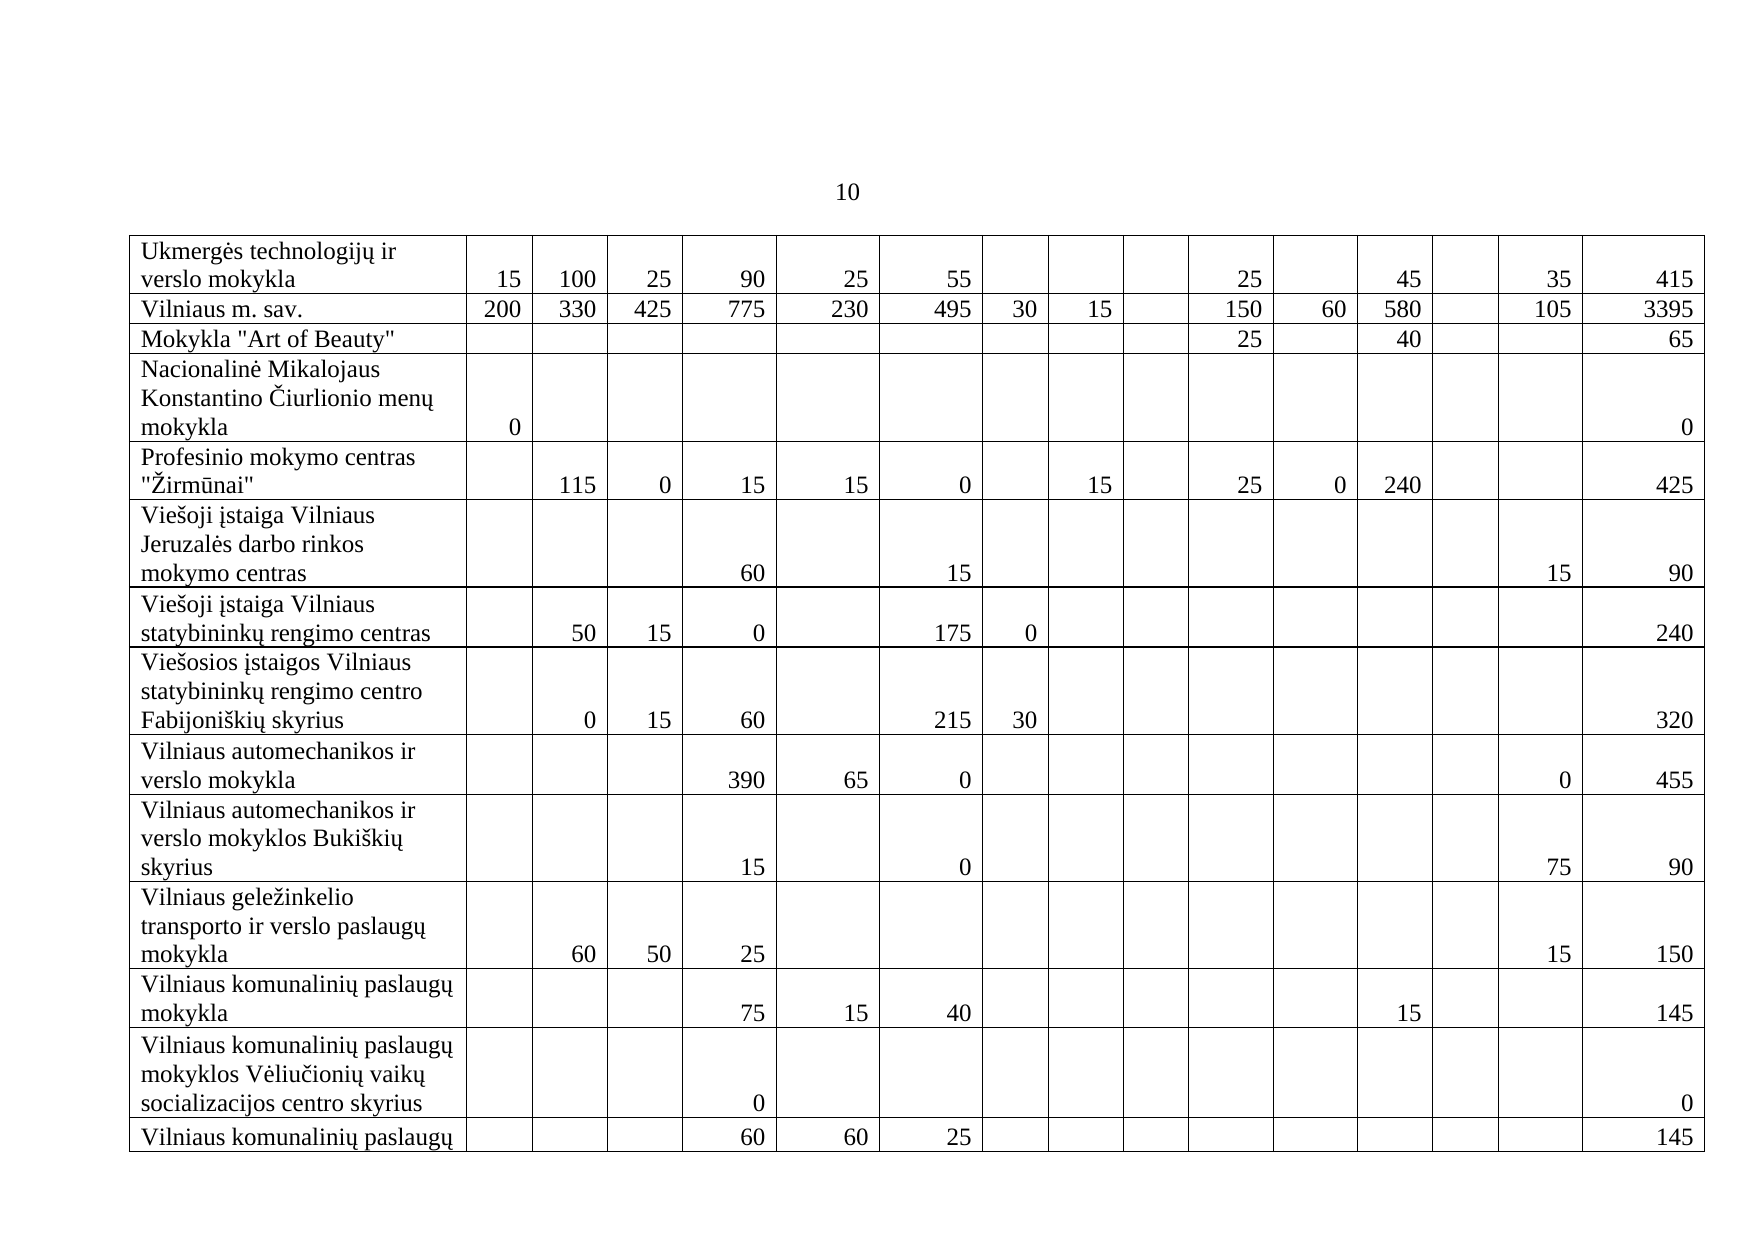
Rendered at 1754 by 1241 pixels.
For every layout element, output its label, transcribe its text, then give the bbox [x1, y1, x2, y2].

table_cell [1124, 588, 1188, 646]
table_cell [533, 324, 607, 353]
table_cell [467, 324, 532, 353]
table_cell [1189, 648, 1273, 734]
table_cell [1049, 969, 1123, 1027]
table_cell 100 [533, 236, 607, 293]
table_cell [983, 236, 1048, 293]
table_cell [983, 354, 1048, 441]
table_cell [467, 1118, 532, 1151]
table_cell Profesinio mokymo centras "Žirmūnai" [130, 442, 466, 499]
table_cell [880, 324, 982, 353]
table_cell 3395 [1583, 294, 1704, 323]
table_cell 150 [1583, 882, 1704, 968]
table_cell [1433, 795, 1498, 881]
table_cell 0 [683, 1028, 776, 1117]
table_cell 115 [533, 442, 607, 499]
table_cell 25 [1189, 324, 1273, 353]
table_cell [1274, 882, 1357, 968]
table_cell [1358, 588, 1432, 646]
table_cell [608, 1118, 682, 1151]
table_cell 30 [983, 648, 1048, 734]
table_cell Ukmergės technologijų ir verslo mokykla [130, 236, 466, 293]
table_cell [1124, 294, 1188, 323]
table_cell 0 [880, 795, 982, 881]
table_cell [467, 795, 532, 881]
table_cell [467, 588, 532, 646]
table_cell [1499, 648, 1582, 734]
table_cell Vilniaus geležinkelio transporto ir verslo paslaugų mokykla [130, 882, 466, 968]
table_cell 105 [1499, 294, 1582, 323]
table_cell [1049, 500, 1123, 586]
table_cell [1358, 882, 1432, 968]
table_cell Vilniaus automechanikos ir verslo mokyklos Bukiškių skyrius [130, 795, 466, 881]
table_cell [683, 354, 776, 441]
table_cell [983, 500, 1048, 586]
table_cell [608, 500, 682, 586]
table_cell 50 [533, 588, 607, 646]
table_cell 15 [777, 969, 879, 1027]
table_cell [1274, 324, 1357, 353]
table_cell 15 [1499, 500, 1582, 586]
table_cell 60 [683, 648, 776, 734]
table_cell [1433, 969, 1498, 1027]
table_cell [1358, 1028, 1432, 1117]
table_cell [983, 1028, 1048, 1117]
table_cell [777, 354, 879, 441]
table_cell 0 [1583, 1028, 1704, 1117]
table_cell Nacionalinė Mikalojaus Konstantino Čiurlionio menų mokykla [130, 354, 466, 441]
table_cell 425 [1583, 442, 1704, 499]
table_cell [1499, 324, 1582, 353]
table_cell [1049, 236, 1123, 293]
table_cell 60 [777, 1118, 879, 1151]
table_cell [1189, 354, 1273, 441]
table_cell 425 [608, 294, 682, 323]
table_cell 15 [608, 648, 682, 734]
table_cell 30 [983, 294, 1048, 323]
table_cell [1124, 882, 1188, 968]
table_cell 495 [880, 294, 982, 323]
table_cell 240 [1583, 588, 1704, 646]
table_cell 55 [880, 236, 982, 293]
table_cell 40 [1358, 324, 1432, 353]
table_cell [467, 735, 532, 794]
table_cell 15 [467, 236, 532, 293]
table_cell Viešoji įstaiga Vilniaus statybininkų rengimo centras [130, 588, 466, 646]
table_cell [983, 969, 1048, 1027]
table_cell [608, 354, 682, 441]
table_cell [1499, 588, 1582, 646]
table_cell [777, 324, 879, 353]
table_cell 15 [777, 442, 879, 499]
table_cell 50 [608, 882, 682, 968]
table_cell [1499, 1118, 1582, 1151]
table_cell 330 [533, 294, 607, 323]
table_cell [1049, 735, 1123, 794]
table_cell 15 [608, 588, 682, 646]
table_cell [1124, 236, 1188, 293]
table_cell Viešosios įstaigos Vilniaus statybininkų rengimo centro Fabijoniškių skyrius [130, 648, 466, 734]
table_cell 390 [683, 735, 776, 794]
table_cell [983, 324, 1048, 353]
table_cell [608, 735, 682, 794]
table_cell 15 [1358, 969, 1432, 1027]
table_cell [1049, 354, 1123, 441]
table_cell 25 [1189, 442, 1273, 499]
table_cell 145 [1583, 1118, 1704, 1151]
table_cell 0 [467, 354, 532, 441]
table_cell [1433, 735, 1498, 794]
table_cell [1189, 1118, 1273, 1151]
table_cell 15 [683, 442, 776, 499]
table_cell 320 [1583, 648, 1704, 734]
table_cell 60 [533, 882, 607, 968]
table_cell 15 [1049, 442, 1123, 499]
table_cell 60 [683, 1118, 776, 1151]
table_cell [1433, 354, 1498, 441]
table_cell [1433, 648, 1498, 734]
table_cell 65 [1583, 324, 1704, 353]
table_cell [1358, 648, 1432, 734]
table_cell [1189, 1028, 1273, 1117]
table_cell [1433, 588, 1498, 646]
table_cell [1124, 969, 1188, 1027]
table_cell [983, 735, 1048, 794]
table_cell [1049, 1028, 1123, 1117]
table_cell 0 [608, 442, 682, 499]
table_cell [1358, 735, 1432, 794]
table_cell 775 [683, 294, 776, 323]
table_cell [467, 882, 532, 968]
table_cell 230 [777, 294, 879, 323]
table_cell [1189, 588, 1273, 646]
table_cell 15 [880, 500, 982, 586]
table_cell 45 [1358, 236, 1432, 293]
table_cell [1124, 1028, 1188, 1117]
table_cell [1274, 795, 1357, 881]
table_cell 75 [683, 969, 776, 1027]
table_cell [1274, 969, 1357, 1027]
table_cell [1049, 648, 1123, 734]
table_cell [1433, 882, 1498, 968]
table_cell [467, 1028, 532, 1117]
table_cell [533, 735, 607, 794]
table_cell [608, 1028, 682, 1117]
table_cell [1274, 648, 1357, 734]
table_cell 240 [1358, 442, 1432, 499]
table_cell [1274, 1028, 1357, 1117]
table_cell [1124, 648, 1188, 734]
table_cell 25 [777, 236, 879, 293]
table_cell 15 [1049, 294, 1123, 323]
table_cell [1433, 1118, 1498, 1151]
table_cell 15 [683, 795, 776, 881]
table_cell 0 [983, 588, 1048, 646]
table_cell [1189, 500, 1273, 586]
table_cell [777, 882, 879, 968]
table_cell [1189, 882, 1273, 968]
table_cell 90 [1583, 500, 1704, 586]
table_cell [1189, 795, 1273, 881]
table_cell 0 [1583, 354, 1704, 441]
table_cell [608, 795, 682, 881]
table_cell 25 [1189, 236, 1273, 293]
table_cell 0 [1274, 442, 1357, 499]
table_cell [1433, 442, 1498, 499]
table_cell 40 [880, 969, 982, 1027]
table_cell [1189, 969, 1273, 1027]
table_cell 0 [880, 442, 982, 499]
table_cell [533, 969, 607, 1027]
table_cell 175 [880, 588, 982, 646]
table_cell [1433, 500, 1498, 586]
table_cell [777, 500, 879, 586]
table_cell 25 [683, 882, 776, 968]
table_cell [1499, 969, 1582, 1027]
table_cell [467, 969, 532, 1027]
table_cell [1274, 354, 1357, 441]
table_cell Vilniaus komunalinių paslaugų [130, 1118, 466, 1151]
table_cell [1433, 1028, 1498, 1117]
table_cell Vilniaus komunalinių paslaugų mokyklos Vėliučionių vaikų socializacijos centro skyrius [130, 1028, 466, 1117]
table_cell [1358, 354, 1432, 441]
table_cell [533, 1028, 607, 1117]
table_cell Vilniaus komunalinių paslaugų mokykla [130, 969, 466, 1027]
table_cell [880, 354, 982, 441]
table_cell [777, 648, 879, 734]
table_cell [1358, 500, 1432, 586]
table_cell [467, 648, 532, 734]
table_cell [1049, 588, 1123, 646]
table_cell [1049, 324, 1123, 353]
table_cell [880, 882, 982, 968]
table_cell [1189, 735, 1273, 794]
table_cell [777, 588, 879, 646]
table_cell [467, 442, 532, 499]
table_cell [983, 795, 1048, 881]
table_cell [777, 1028, 879, 1117]
table_cell [1499, 442, 1582, 499]
table_cell [1274, 1118, 1357, 1151]
table_cell 0 [1499, 735, 1582, 794]
table_cell [1049, 882, 1123, 968]
table_cell 415 [1583, 236, 1704, 293]
table_cell [533, 500, 607, 586]
table_cell 150 [1189, 294, 1273, 323]
table_cell [683, 324, 776, 353]
table_cell [533, 354, 607, 441]
table_cell [1499, 1028, 1582, 1117]
table_cell 90 [1583, 795, 1704, 881]
table_cell [1124, 354, 1188, 441]
table_cell [1358, 795, 1432, 881]
table_cell [1274, 500, 1357, 586]
table_cell [533, 1118, 607, 1151]
table_cell [1124, 795, 1188, 881]
table_cell [983, 442, 1048, 499]
table_cell [1433, 294, 1498, 323]
table_cell 35 [1499, 236, 1582, 293]
table_cell [1433, 324, 1498, 353]
table_cell [533, 795, 607, 881]
table_cell [1433, 236, 1498, 293]
table_cell 0 [533, 648, 607, 734]
table_cell Vilniaus automechanikos ir verslo mokykla [130, 735, 466, 794]
table_cell [1049, 1118, 1123, 1151]
table_cell 25 [880, 1118, 982, 1151]
table_cell [1124, 442, 1188, 499]
table_cell [1124, 1118, 1188, 1151]
table_cell [1049, 795, 1123, 881]
table_cell [1358, 1118, 1432, 1151]
table_cell 0 [683, 588, 776, 646]
table_cell [983, 882, 1048, 968]
table_cell 90 [683, 236, 776, 293]
table_cell 25 [608, 236, 682, 293]
table_cell Mokykla "Art of Beauty" [130, 324, 466, 353]
table_cell 200 [467, 294, 532, 323]
table_cell 65 [777, 735, 879, 794]
table_cell [1274, 588, 1357, 646]
table_cell 455 [1583, 735, 1704, 794]
table_cell [1124, 500, 1188, 586]
table_cell [1124, 324, 1188, 353]
table_cell [1499, 354, 1582, 441]
table_cell 60 [683, 500, 776, 586]
table_cell 75 [1499, 795, 1582, 881]
table_cell [1124, 735, 1188, 794]
table_cell Viešoji įstaiga Vilniaus Jeruzalės darbo rinkos mokymo centras [130, 500, 466, 586]
table_cell 0 [880, 735, 982, 794]
table_cell [880, 1028, 982, 1117]
table_cell 580 [1358, 294, 1432, 323]
table_cell [608, 969, 682, 1027]
table_cell 60 [1274, 294, 1357, 323]
table_cell [467, 500, 532, 586]
table_cell [983, 1118, 1048, 1151]
table_cell 215 [880, 648, 982, 734]
table_cell [608, 324, 682, 353]
table_cell [1274, 236, 1357, 293]
table_cell 15 [1499, 882, 1582, 968]
table_cell [1274, 735, 1357, 794]
table_cell [777, 795, 879, 881]
table_cell Vilniaus m. sav. [130, 294, 466, 323]
table_cell 145 [1583, 969, 1704, 1027]
